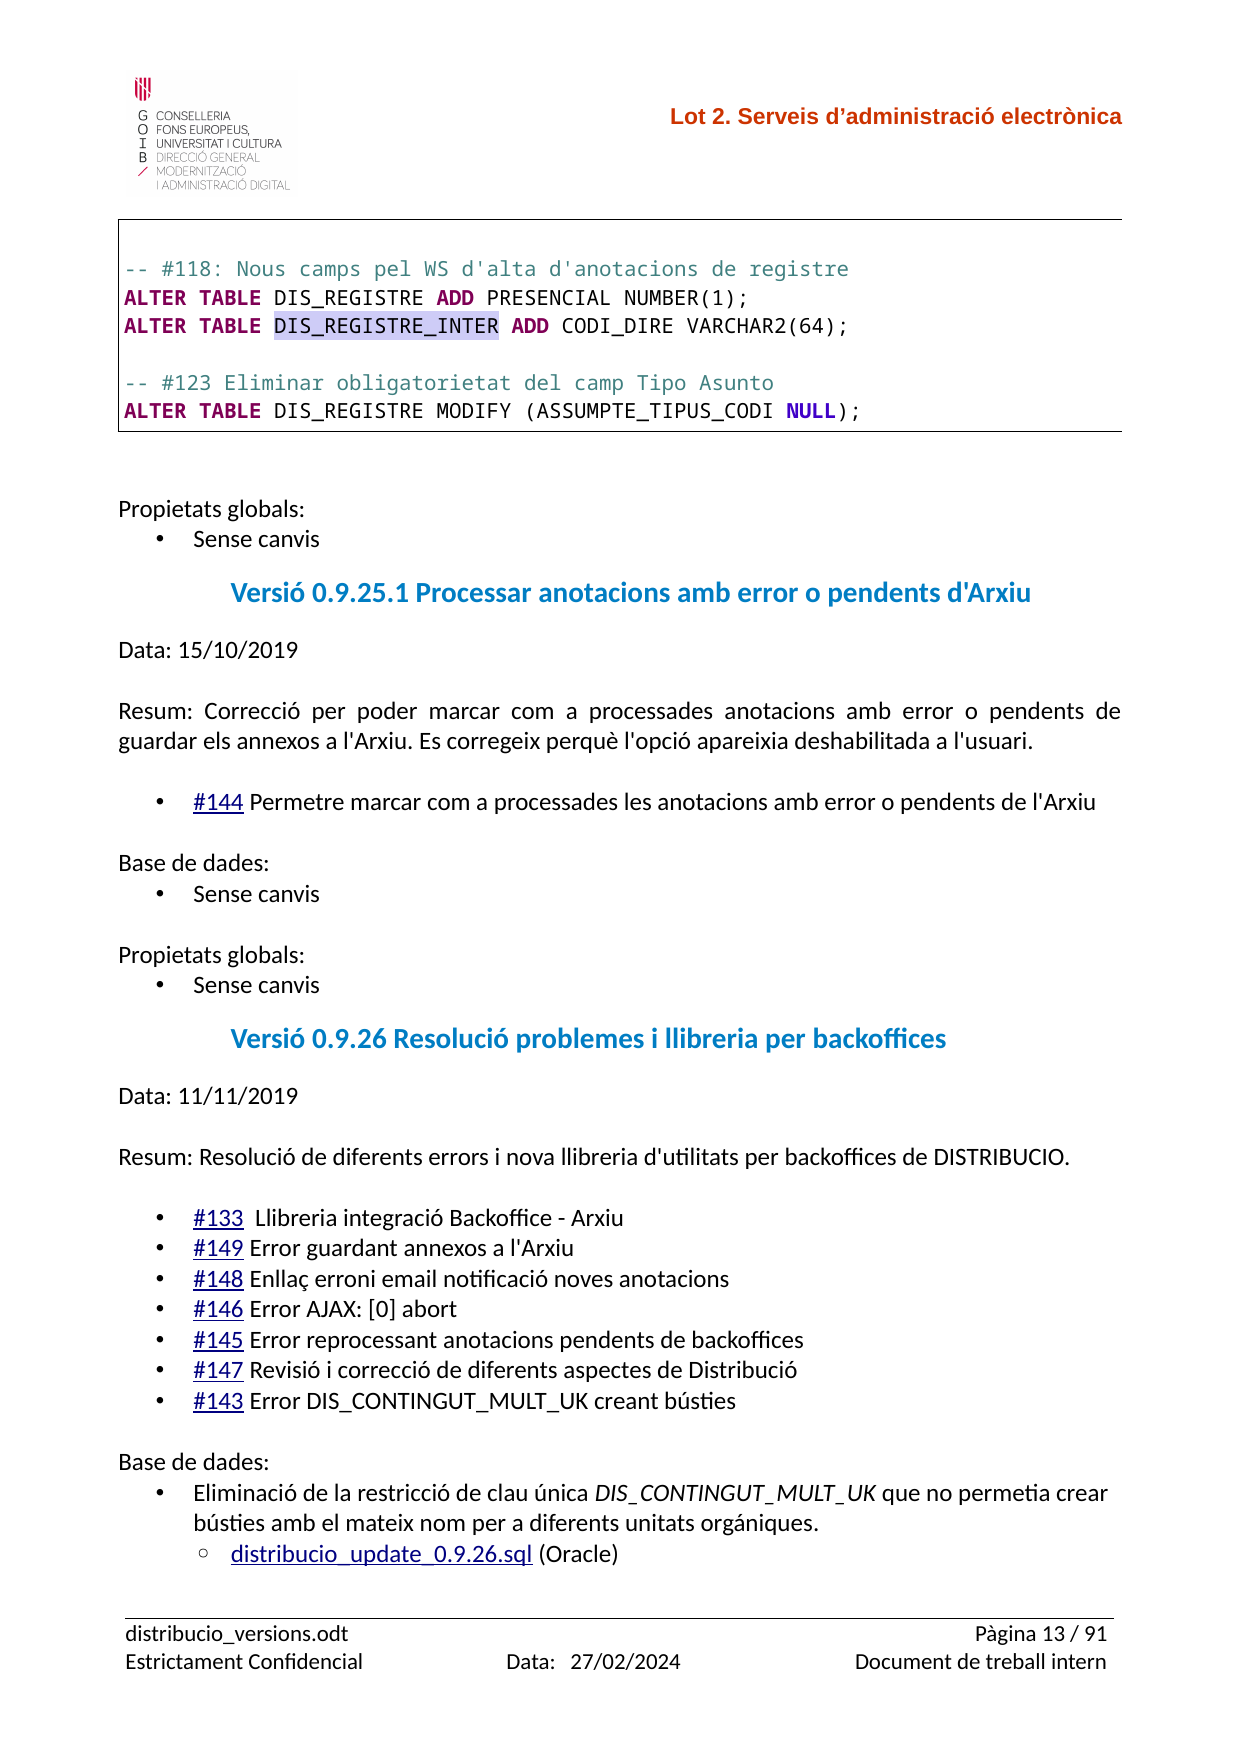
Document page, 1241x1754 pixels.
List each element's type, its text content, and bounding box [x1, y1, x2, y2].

list #133 Llibreria integració Backoffice - Arxiu [156, 1202, 1122, 1232]
subtitle Versió 0.9.26 Resolució problemes i llibreria per backoffices [153, 1021, 1122, 1056]
list #146 Error AJAX: [0] abort [156, 1293, 1122, 1324]
text Propietats globals: [118, 939, 1122, 969]
text Propietats globals: [118, 493, 1122, 523]
text Resum: Resolució de diferents errors i nova llibreria d'utilitats per backoffices de DISTRIBUCIO. [118, 1141, 1122, 1171]
list distribucio_update_0.9.26.sql (Oracle) [193, 1538, 1122, 1568]
list Sense canvis [156, 969, 1122, 1000]
list #144 Permetre marcar com a processades les anotacions amb error o pendents de l'Arxiu [156, 786, 1122, 817]
list #145 Error reprocessant anotacions pendents de backoffices [156, 1324, 1122, 1354]
list Eliminació de la restricció de clau única DIS_CONTINGUT_MULT_UK que no permetia crear bústies amb el mateix nom per a diferents unitats orgániques. [156, 1477, 1122, 1538]
list #148 Enllaç erroni email notificació noves anotacions [156, 1263, 1122, 1293]
subtitle Versió 0.9.25.1 Processar anotacions amb error o pendents d'Arxiu [153, 574, 1122, 610]
list Sense canvis [156, 523, 1122, 554]
text Resum: Correcció per poder marcar com a processades anotacions amb error o pendents de guardar els annexos a l'Arxiu. Es corregeix perquè l'opció apareixia deshabilitada a l'usuari. [118, 695, 1122, 756]
text Base de dades: [118, 847, 1122, 878]
list #143 Error DIS_CONTINGUT_MULT_UK creant bústies [156, 1385, 1122, 1416]
text Data: 11/11/2019 [118, 1080, 1122, 1110]
list Sense canvis [156, 878, 1122, 908]
picture [126, 70, 299, 197]
list #147 Revisió i correcció de diferents aspectes de Distribució [156, 1354, 1122, 1385]
text Data: 15/10/2019 [118, 634, 1122, 664]
list #149 Error guardant annexos a l'Arxiu [156, 1232, 1122, 1263]
table_header -- #118: Nous camps pel WS d'alta d'anotacions de registre ALTER TABLE DIS_REGISTRE ADD PRESENCIAL NUMBER(1); ALTER TABLE DIS_REGISTRE_INTER ADD CODI_DIRE VARCHAR2(64); -- #123 Eliminar obligatorietat del camp Tipo Asunto ALTER TABLE DIS_REGISTRE MODIFY (ASSUMPTE_TIPUS_CODI NULL); [119, 220, 1122, 431]
text Base de dades: [118, 1446, 1122, 1477]
